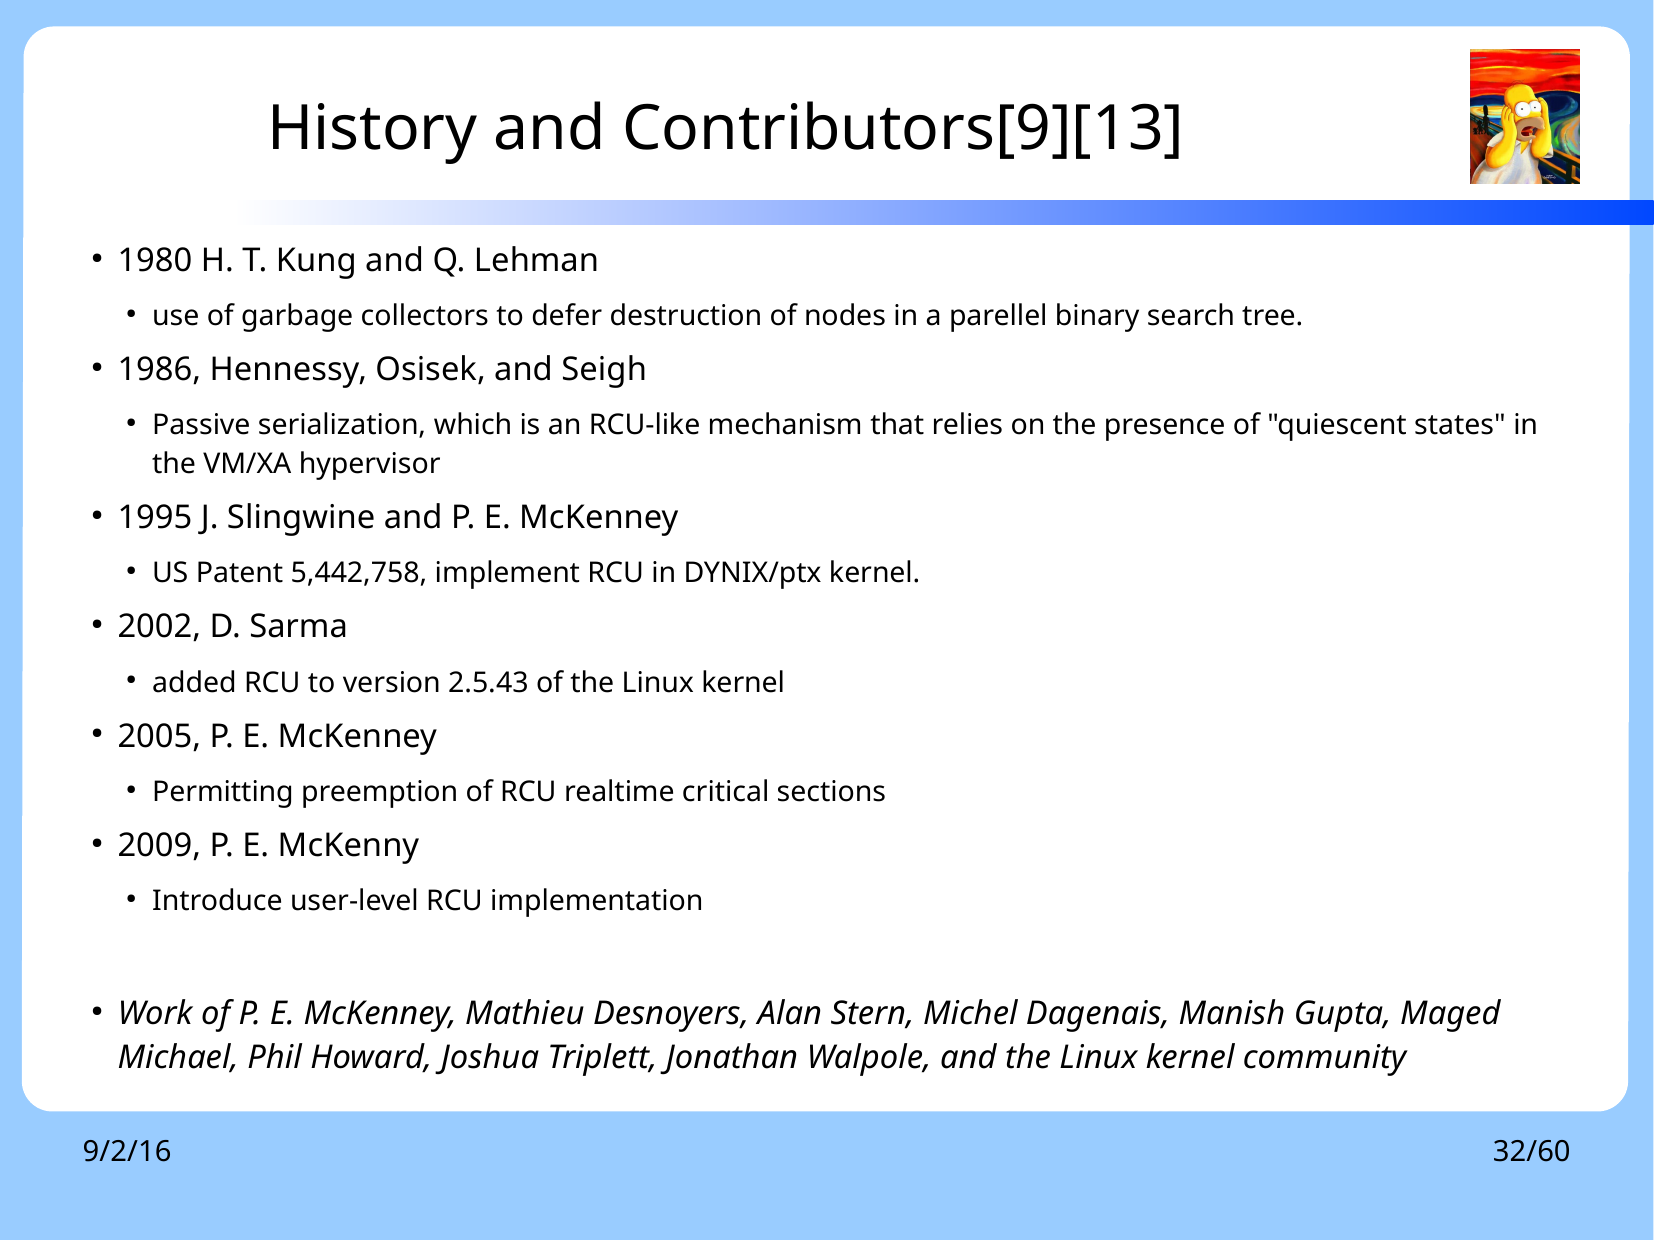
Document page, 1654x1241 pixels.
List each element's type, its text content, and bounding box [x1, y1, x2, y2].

title History and Contributors[9][13] [82, 49, 1371, 201]
picture [1470, 49, 1580, 184]
list 1980 H. T. Kung and Q. Lehman use of garbage collectors to defer destruction of nodes in a parellel binary search tree. 1986, Hennessy, Osisek, and Seigh Passive serialization, which is an RCU-like mechanism that relies on the presence of "quiescent states" in the VM/XA hypervisor 1995 J. Slingwine and P. E. McKenney US Patent 5,442,758, implement RCU in DYNIX/ptx kernel. 2002, D. Sarma added RCU to version 2.5.43 of the Linux kernel 2005, P. E. McKenney Permitting preemption of RCU realtime critical sections 2009, P. E. McKenny Introduce user-level RCU implementation Work of P. E. McKenney, Mathieu Desnoyers, Alan Stern, Michel Dagenais, Manish Gupta, Maged Michael, Phil Howard, Joshua Triplett, Jonathan Walpole, and the Linux kernel community [82, 236, 1571, 1081]
